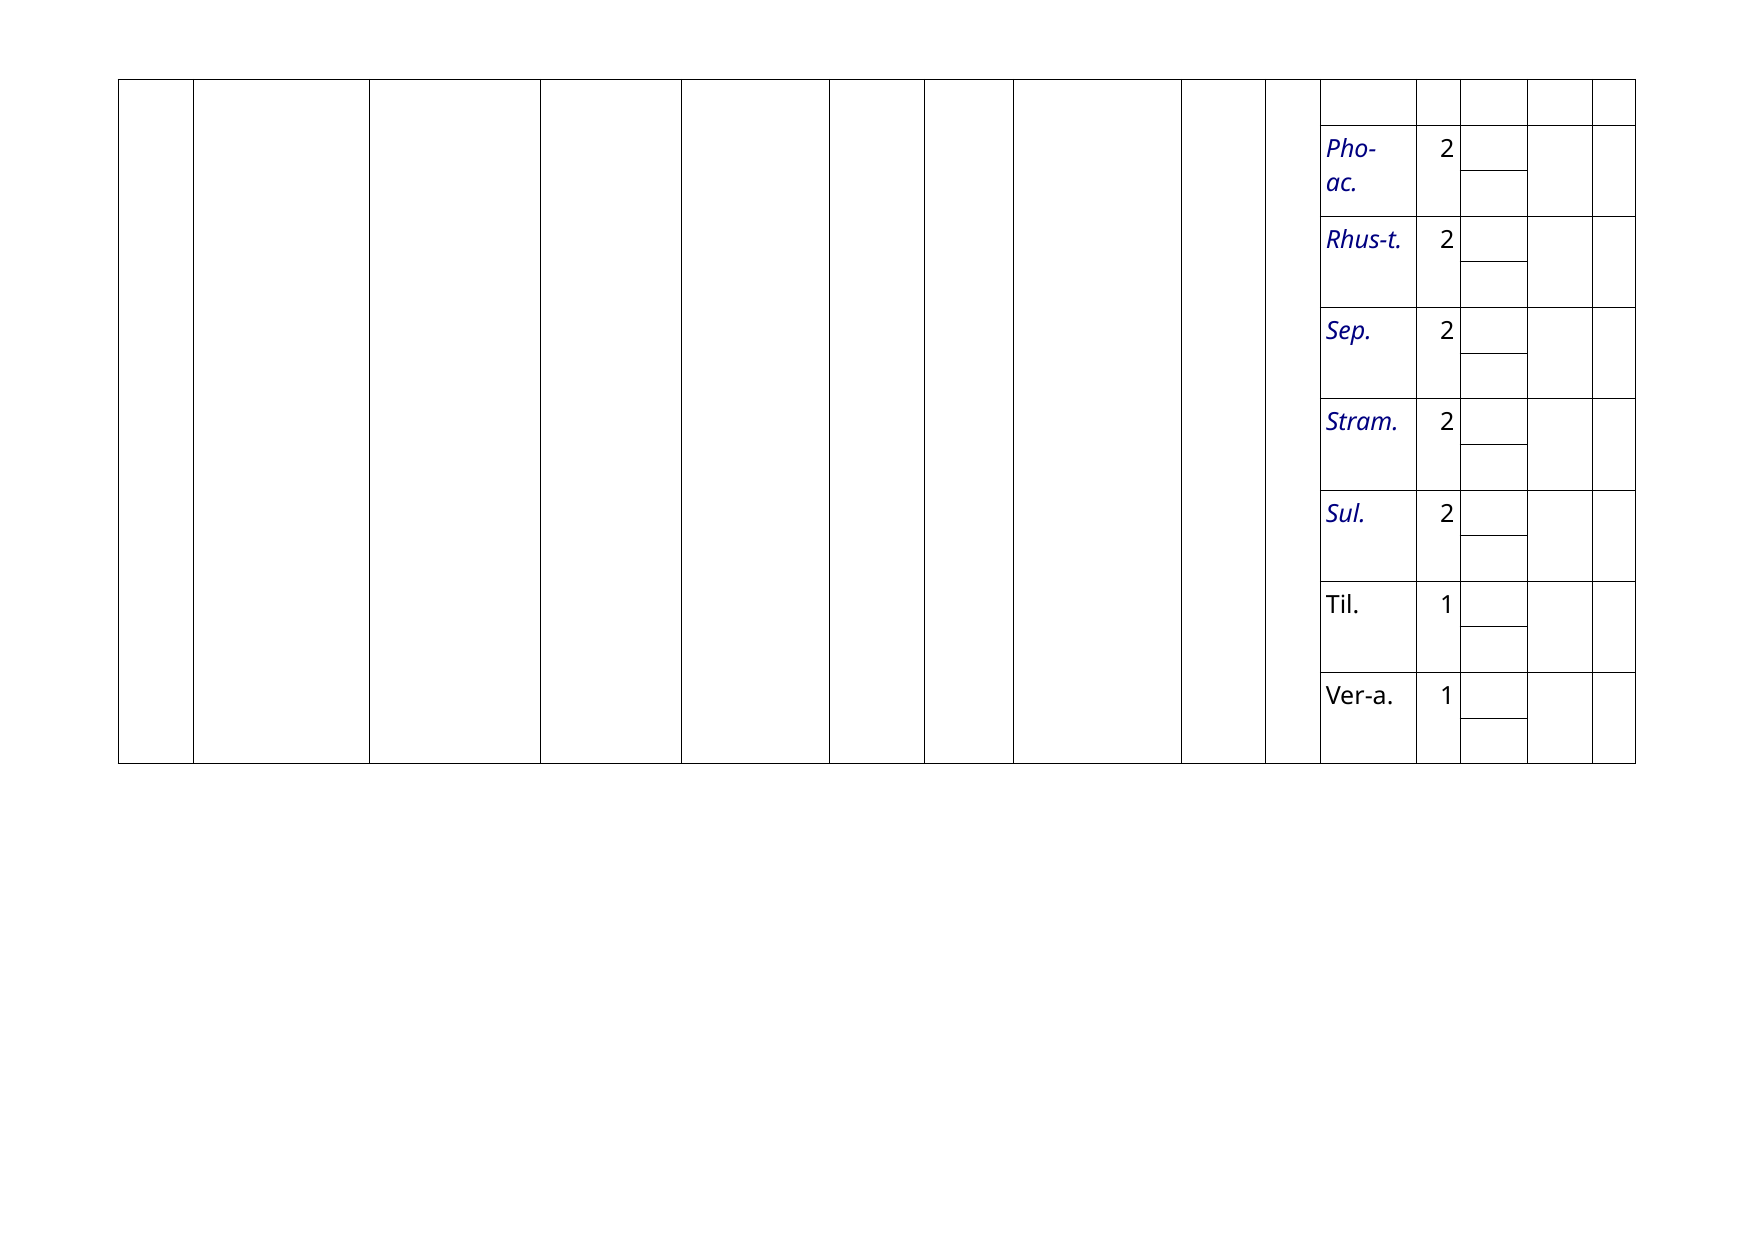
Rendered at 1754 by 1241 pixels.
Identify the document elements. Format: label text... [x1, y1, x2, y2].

table_cell [1528, 308, 1592, 398]
table_cell [1461, 80, 1527, 124]
table_cell [1266, 80, 1320, 763]
table_cell [1528, 582, 1592, 672]
table_cell Rhus-t. [1321, 217, 1416, 307]
table_cell [1461, 627, 1527, 672]
table_cell [1417, 80, 1460, 124]
table_cell [1593, 80, 1635, 124]
table_cell 2 [1417, 126, 1460, 216]
table_cell 2 [1417, 491, 1460, 581]
table_cell [1593, 217, 1635, 307]
table_cell [370, 80, 540, 763]
table_cell [1593, 126, 1635, 216]
table_cell [682, 80, 829, 763]
table_cell [925, 80, 1013, 763]
table_cell [1461, 354, 1527, 398]
table_cell [194, 80, 369, 763]
table_cell [1461, 308, 1527, 353]
table_cell [1461, 719, 1527, 763]
table_cell [1461, 536, 1527, 581]
table_cell 2 [1417, 308, 1460, 398]
table_cell [541, 80, 681, 763]
table_cell Stram. [1321, 399, 1416, 489]
table_cell [1461, 262, 1527, 307]
table_cell 1 [1417, 582, 1460, 672]
table_cell [1593, 491, 1635, 581]
table_cell [1593, 582, 1635, 672]
table_cell Pho-ac. [1321, 126, 1416, 216]
table_cell [119, 80, 193, 763]
table_cell [1593, 673, 1635, 763]
table_cell [1461, 582, 1527, 626]
table_cell [1528, 673, 1592, 763]
table_cell [1528, 399, 1592, 489]
table_cell [1593, 308, 1635, 398]
table_cell [1461, 673, 1527, 718]
table_cell [1461, 445, 1527, 489]
table_cell 1 [1417, 673, 1460, 763]
table_cell [1321, 80, 1416, 124]
table_cell [830, 80, 924, 763]
table_cell [1461, 399, 1527, 444]
table_cell Sul. [1321, 491, 1416, 581]
table_cell [1528, 80, 1592, 124]
table_cell [1461, 491, 1527, 535]
table_cell Sep. [1321, 308, 1416, 398]
table_cell [1461, 217, 1527, 261]
table_cell Ver-a. [1321, 673, 1416, 763]
table_cell [1528, 126, 1592, 216]
table_cell [1528, 217, 1592, 307]
table_cell [1461, 126, 1527, 170]
table_cell Til. [1321, 582, 1416, 672]
table_cell [1593, 399, 1635, 489]
table_cell 2 [1417, 217, 1460, 307]
table_cell [1528, 491, 1592, 581]
table_cell [1182, 80, 1265, 763]
table_cell [1461, 171, 1527, 216]
table_cell 2 [1417, 399, 1460, 489]
table_cell [1014, 80, 1181, 763]
